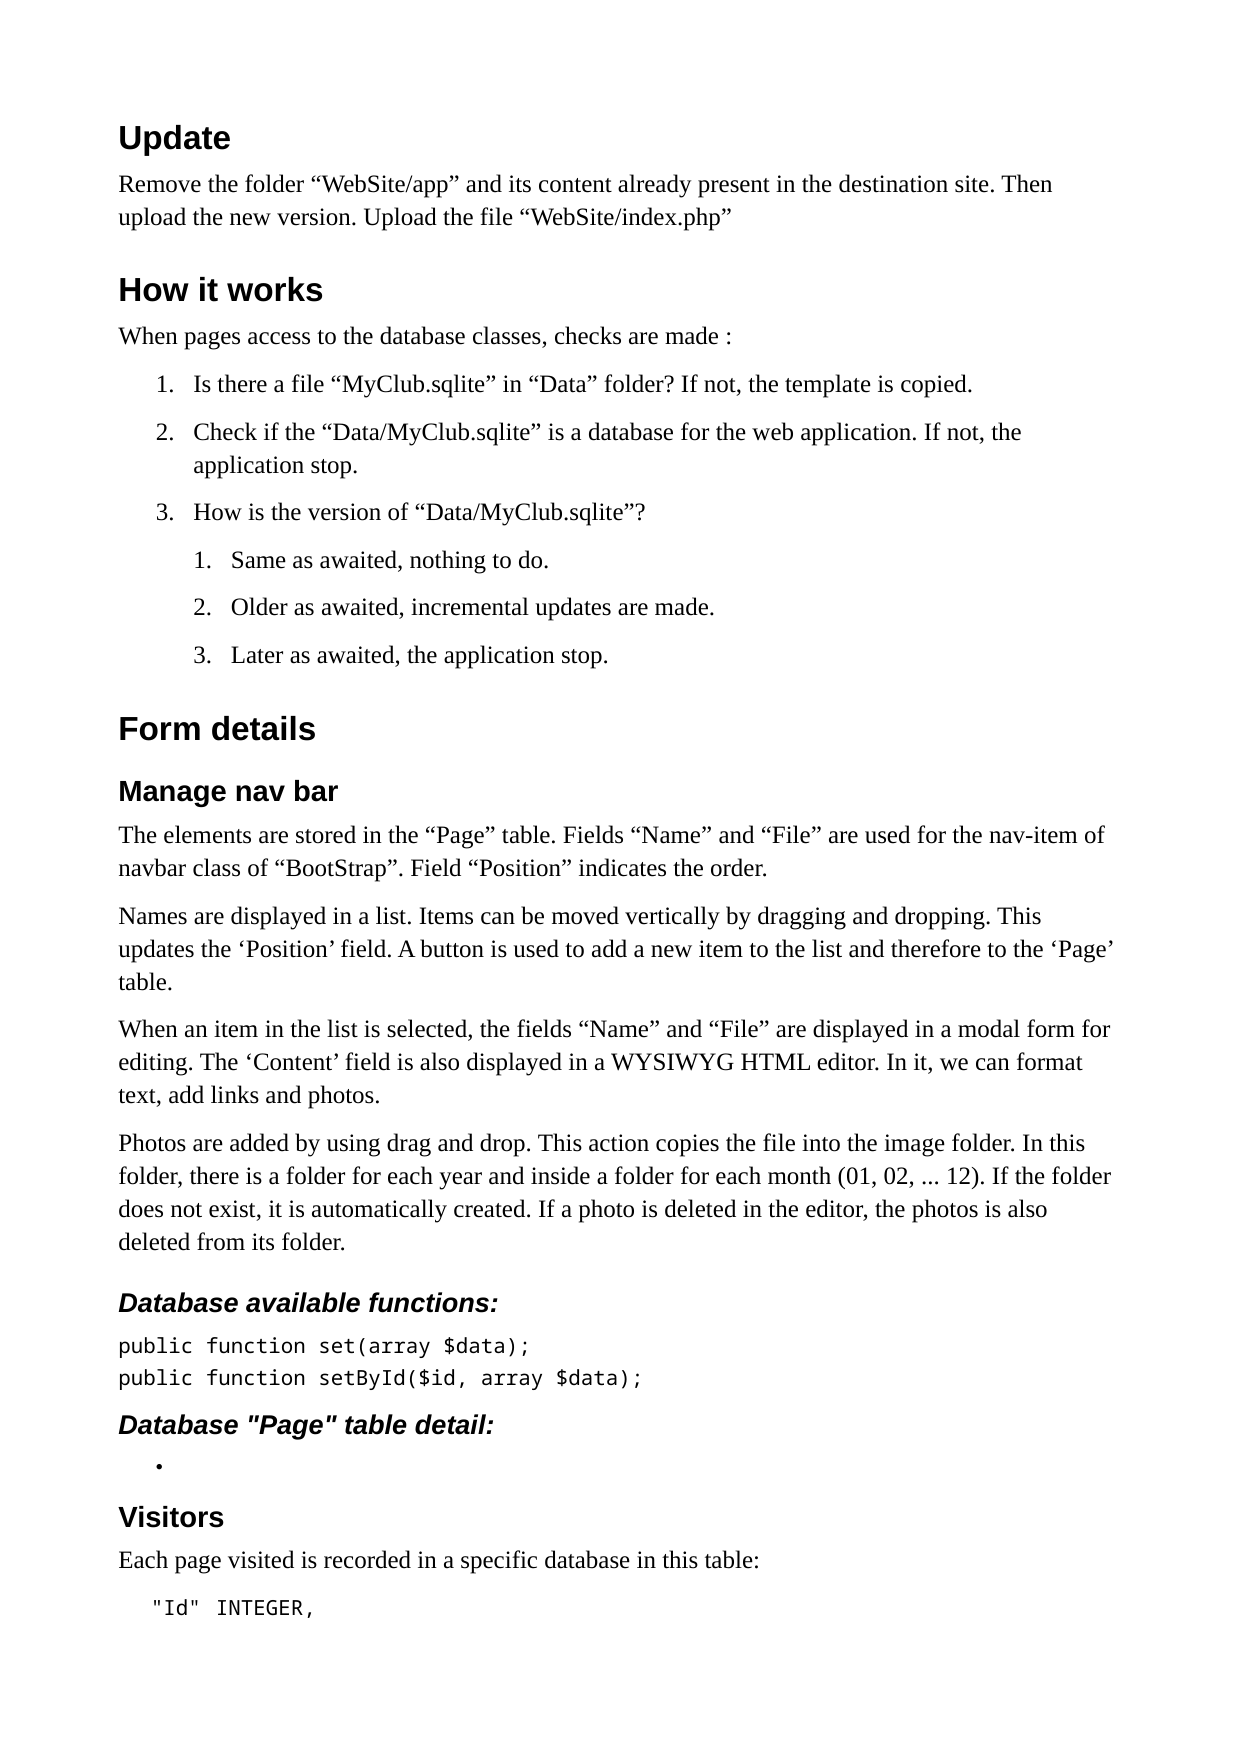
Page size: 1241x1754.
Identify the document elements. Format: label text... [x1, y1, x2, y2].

subtitle Database "Page" table detail: [118, 1409, 1122, 1440]
text Photos are added by using drag and drop. This action copies the file into the image folder. In this folder, there is a folder for each year and inside a folder for each month (01, 02, ... 12). If the folder does not exist, it is automatically created. If a photo is deleted in the editor, the photos is also deleted from its folder. [118, 1128, 1122, 1256]
text public function setById($id, array $data); [118, 1363, 1122, 1392]
list Older as awaited, incremental updates are made. [193, 592, 1122, 621]
subtitle How it works [118, 271, 1122, 309]
subtitle Form details [118, 708, 1122, 747]
list Is there a file “MyClub.sqlite” in “Data” folder? If not, the template is copied. [156, 369, 1122, 398]
subtitle Update [118, 118, 1122, 157]
subtitle Manage nav bar [118, 774, 1122, 808]
text Remove the folder “WebSite/app” and its content already present in the destination site. Then upload the new version. Upload the file “WebSite/index.php” [118, 169, 1122, 231]
subtitle Database available functions: [118, 1287, 1122, 1318]
text When an item in the list is selected, the fields “Name” and “File” are displayed in a modal form for editing. The ‘Content’ field is also displayed in a WYSIWYG HTML editor. In it, we can format text, add links and photos. [118, 1014, 1122, 1109]
text "Id" INTEGER, [118, 1593, 1122, 1622]
text Names are displayed in a list. Items can be moved vertically by dragging and dropping. This updates the ‘Position’ field. A button is used to add a new item to the list and therefore to the ‘Page’ table. [118, 901, 1122, 996]
text The elements are stored in the “Page” table. Fields “Name” and “File” are used for the nav-item of navbar class of “BootStrap”. Field “Position” indicates the order. [118, 820, 1122, 882]
list Check if the “Data/MyClub.sqlite” is a database for the web application. If not, the application stop. [156, 417, 1122, 478]
text When pages access to the database classes, checks are made : [118, 321, 1122, 350]
subtitle Visitors [118, 1499, 1122, 1533]
list Later as awaited, the application stop. [193, 640, 1122, 669]
text Each page visited is recorded in a specific database in this table: [118, 1546, 1122, 1574]
list How is the version of “Data/MyClub.sqlite”? [156, 497, 1122, 526]
list Same as awaited, nothing to do. [193, 545, 1122, 574]
text public function set(array $data); [118, 1331, 1122, 1359]
